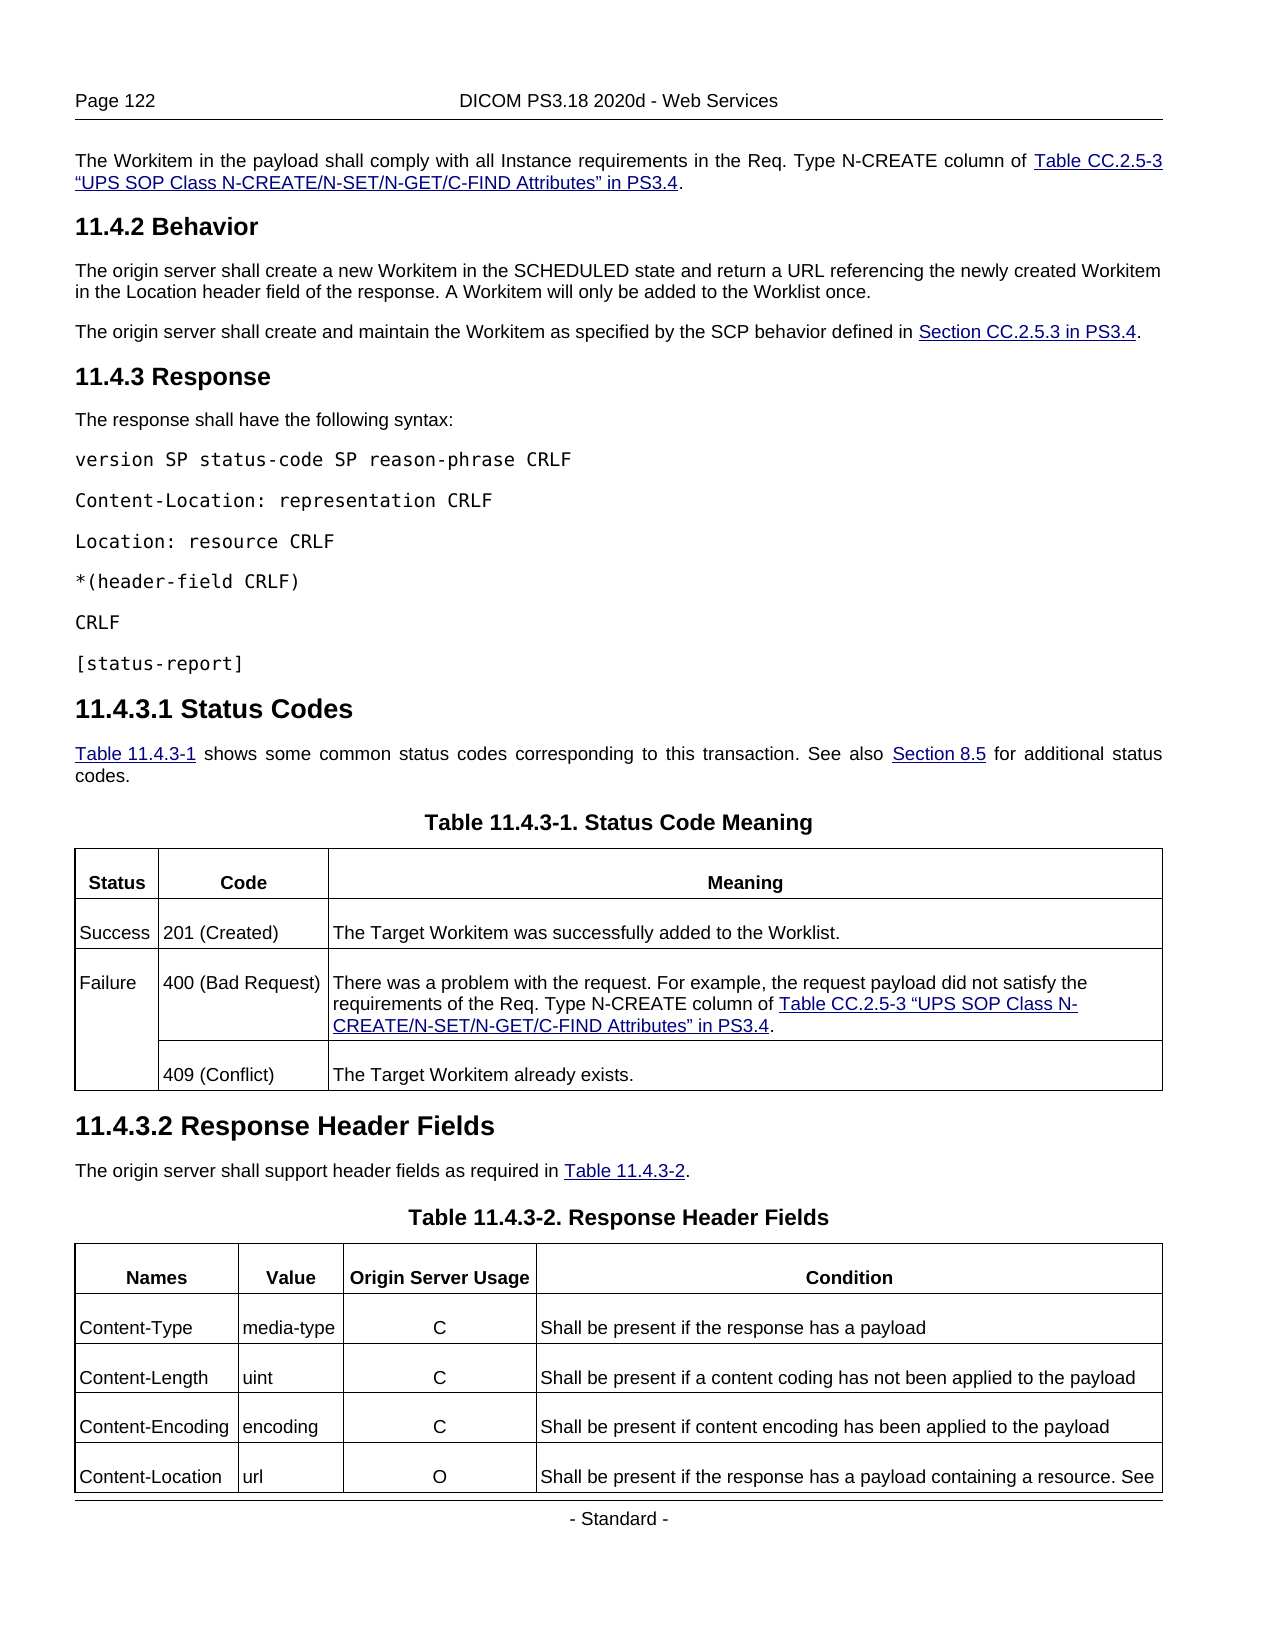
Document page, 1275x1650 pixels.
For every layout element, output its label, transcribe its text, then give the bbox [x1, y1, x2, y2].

text Table 11.4.3-1. Status Code Meaning [75, 809, 1162, 834]
text version SP status-code SP reason-phrase CRLF [75, 449, 1162, 471]
text 11.4.3 Response [75, 362, 1162, 390]
table_cell encoding [239, 1393, 343, 1442]
table_cell Failure [76, 949, 158, 1090]
table_header Condition [537, 1244, 1162, 1293]
table_cell Content-Encoding [76, 1393, 238, 1442]
text The origin server shall support header fields as required in Table 11.4.3-2. [75, 1160, 1162, 1181]
text [status-report] [75, 652, 1162, 674]
text Table 11.4.3-1 shows some common status codes corresponding to this transaction. See also Section 8.5 for additional status codes. [75, 743, 1162, 786]
table_header Value [239, 1244, 343, 1293]
table_header Code [159, 849, 328, 898]
table_cell There was a problem with the request. For example, the request payload did not satisfy the requirements of the Req. Type N-CREATE column of Table CC.2.5-3 “UPS SOP Class N-CREATE/N-SET/N-GET/C-FIND Attributes” in PS3.4. [329, 949, 1162, 1040]
text The origin server shall create and maintain the Workitem as specified by the SCP behavior defined in Section CC.2.5.3 in PS3.4. [75, 321, 1162, 343]
table_cell 400 (Bad Request) [159, 949, 328, 1040]
text Content-Location: representation CRLF [75, 490, 1162, 512]
table_cell Shall be present if content encoding has been applied to the payload [537, 1393, 1162, 1442]
text The response shall have the following syntax: [75, 409, 1162, 431]
text 11.4.2 Behavior [75, 212, 1162, 241]
table_header Origin Server Usage [344, 1244, 536, 1293]
table_cell C [344, 1294, 536, 1343]
table_cell Success [76, 899, 158, 947]
text 11.4.3.2 Response Header Fields [75, 1110, 1162, 1141]
text *(header-field CRLF) [75, 571, 1162, 593]
table_cell Content-Type [76, 1294, 238, 1343]
table_cell 201 (Created) [159, 899, 328, 947]
table_cell Content-Location [76, 1443, 238, 1492]
table_cell C [344, 1393, 536, 1442]
text CRLF [75, 612, 1162, 634]
table_cell uint [239, 1344, 343, 1392]
table_cell 409 (Conflict) [159, 1041, 328, 1090]
table_cell media-type [239, 1294, 343, 1343]
text The Workitem in the payload shall comply with all Instance requirements in the Req. Type N-CREATE column of Table CC.2.5-3 “UPS SOP Class N-CREATE/N-SET/N-GET/C-FIND Attributes” in PS3.4. [75, 150, 1162, 193]
text Table 11.4.3-2. Response Header Fields [75, 1204, 1162, 1230]
table_cell Shall be present if the response has a payload containing a resource. See [537, 1443, 1162, 1492]
table_cell O [344, 1443, 536, 1492]
text The origin server shall create a new Workitem in the SCHEDULED state and return a URL referencing the newly created Workitem in the Location header field of the response. A Workitem will only be added to the Worklist once. [75, 259, 1162, 302]
table_header Meaning [329, 849, 1162, 898]
table_cell url [239, 1443, 343, 1492]
table_cell Shall be present if the response has a payload [537, 1294, 1162, 1343]
table_cell The Target Workitem already exists. [329, 1041, 1162, 1090]
table_cell Content-Length [76, 1344, 238, 1392]
table_cell The Target Workitem was successfully added to the Worklist. [329, 899, 1162, 947]
table_cell C [344, 1344, 536, 1392]
table_cell Shall be present if a content coding has not been applied to the payload [537, 1344, 1162, 1392]
table_header Status [76, 849, 158, 898]
text 11.4.3.1 Status Codes [75, 693, 1162, 724]
text Location: resource CRLF [75, 531, 1162, 552]
table_header Names [76, 1244, 238, 1293]
